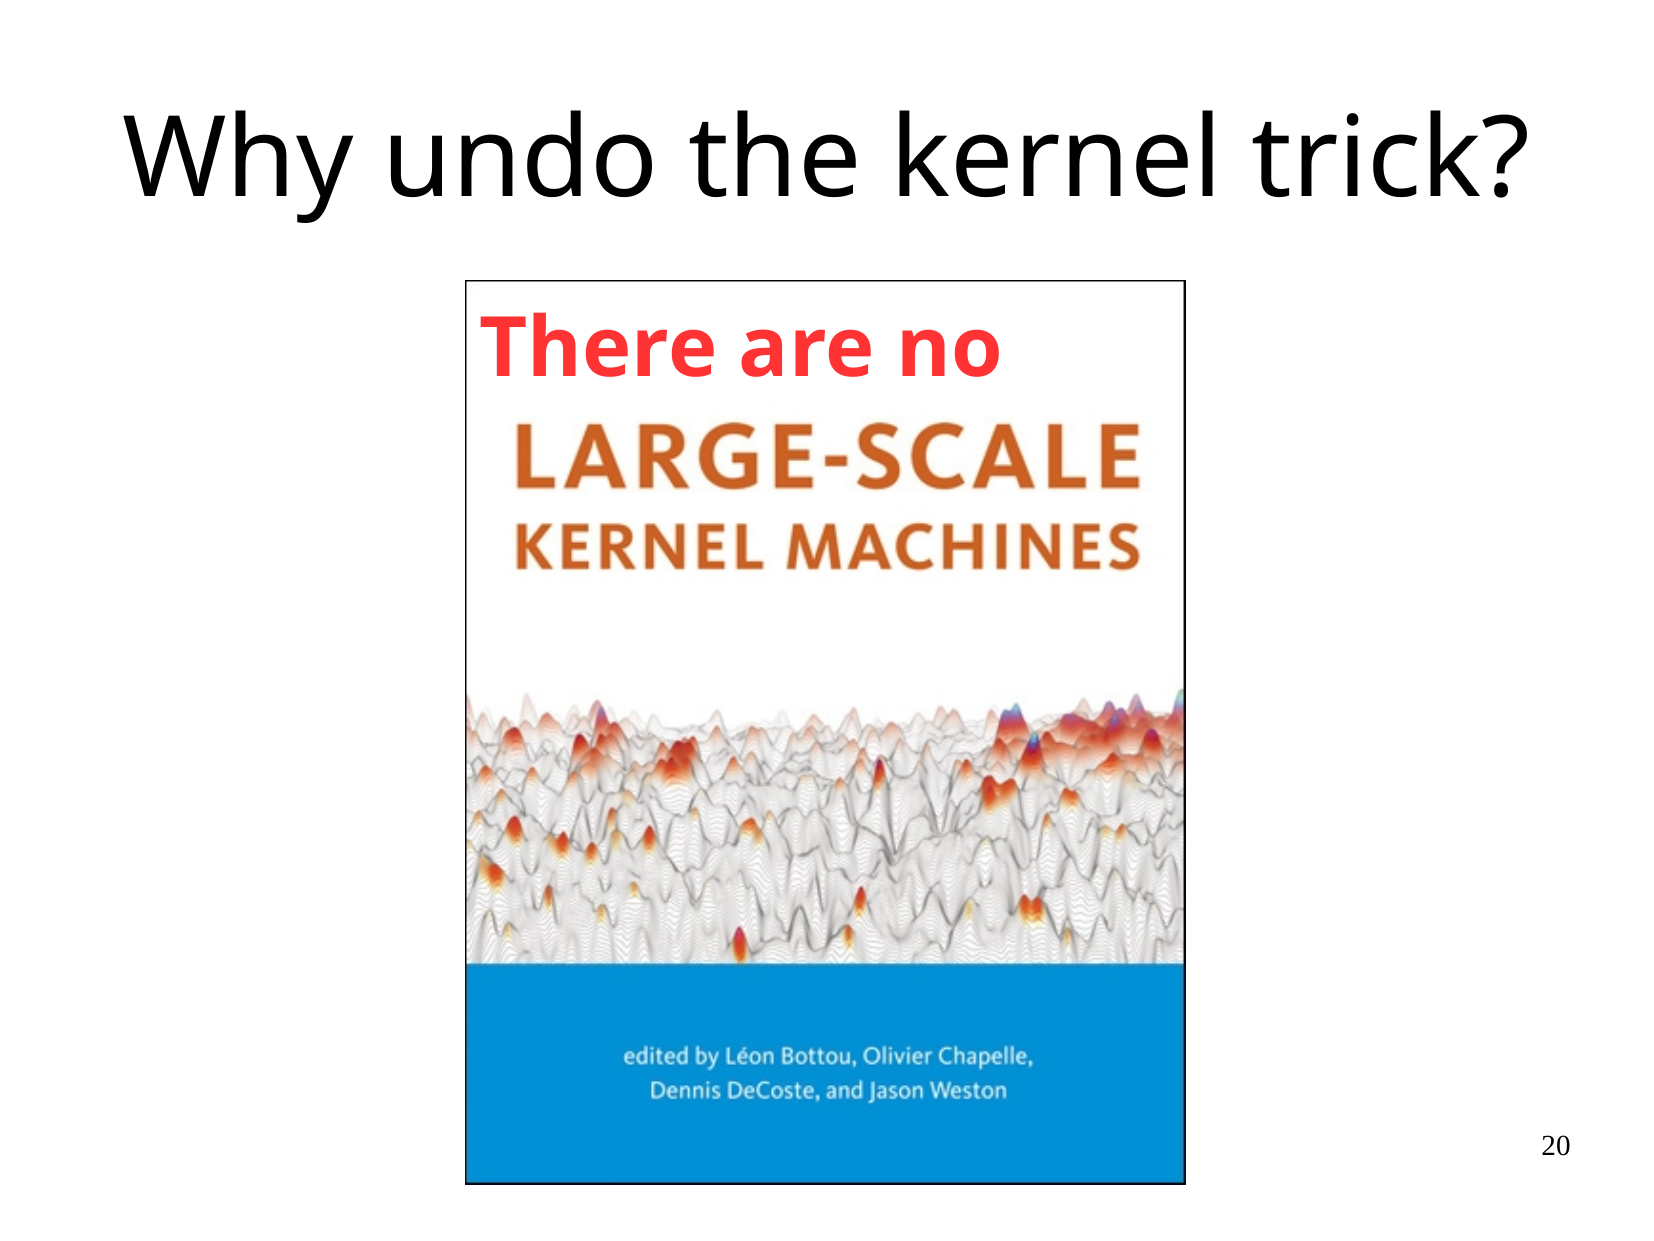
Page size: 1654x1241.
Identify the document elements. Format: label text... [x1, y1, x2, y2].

title Why undo the kernel trick? [82, 49, 1571, 257]
picture [465, 428, 1186, 1186]
text_box There are no [465, 280, 1246, 428]
